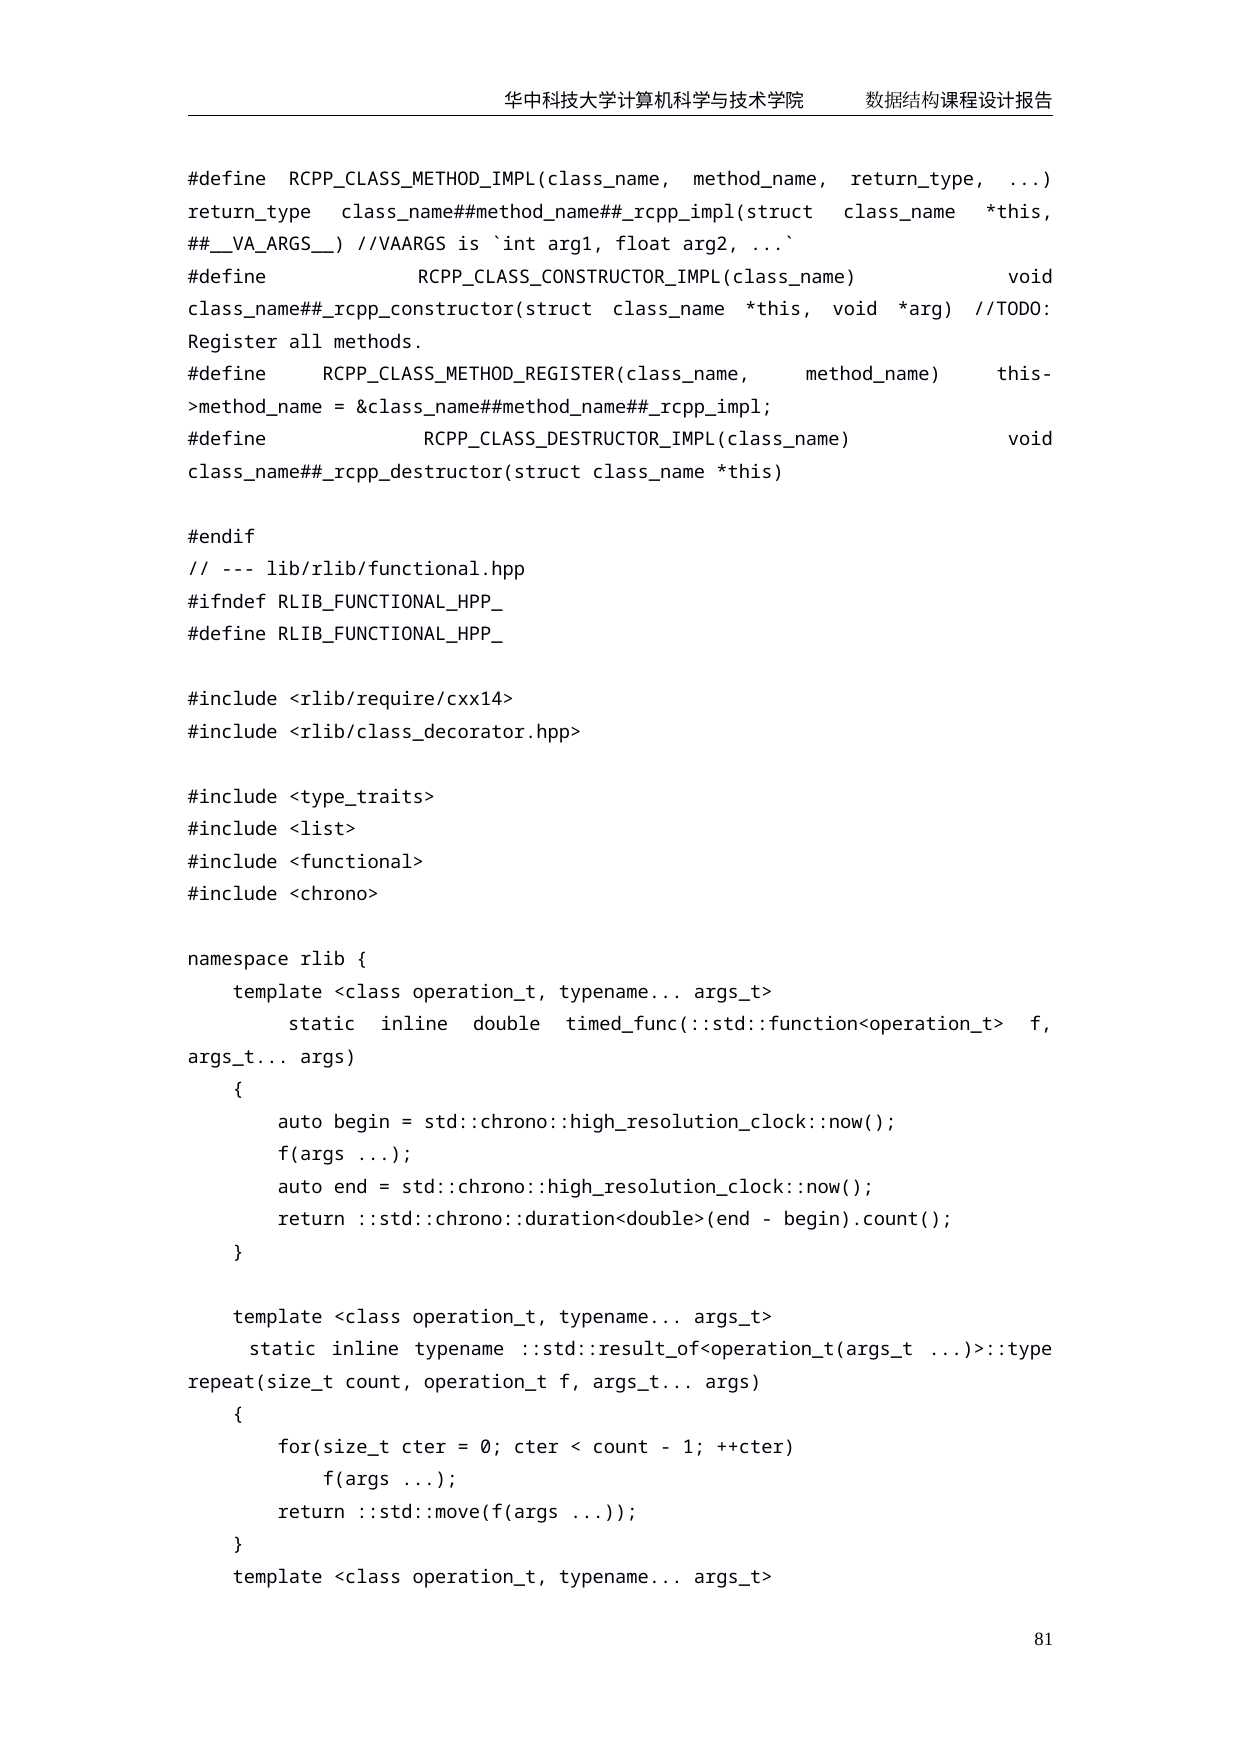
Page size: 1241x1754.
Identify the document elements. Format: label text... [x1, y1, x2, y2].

text template <class operation_t, typename... args_t> [187, 1299, 1053, 1332]
text #include <type_traits> [187, 779, 1053, 812]
text #define RCPP_CLASS_CONSTRUCTOR_IMPL(class_name) void class_name##_rcpp_constructor(struct class_name *this, void *arg) //TODO: Register all methods. [187, 259, 1053, 357]
text return ::std::move(f(args ...)); [187, 1494, 1053, 1527]
text #include <rlib/require/cxx14> [187, 682, 1053, 714]
text #include <chrono> [187, 877, 1053, 909]
text { [187, 1072, 1053, 1104]
text f(args ...); [187, 1137, 1053, 1169]
text #include <functional> [187, 844, 1053, 877]
text static inline typename ::std::result_of<operation_t(args_t ...)>::type repeat(size_t count, operation_t f, args_t... args) [187, 1332, 1053, 1397]
text template <class operation_t, typename... args_t> [187, 1559, 1053, 1592]
text for(size_t cter = 0; cter < count - 1; ++cter) [187, 1429, 1053, 1462]
text namespace rlib { [187, 942, 1053, 974]
text #endif [187, 519, 1053, 552]
text auto begin = std::chrono::high_resolution_clock::now(); [187, 1104, 1053, 1137]
text return ::std::chrono::duration<double>(end - begin).count(); [187, 1202, 1053, 1234]
text #ifndef RLIB_FUNCTIONAL_HPP_ [187, 584, 1053, 617]
text auto end = std::chrono::high_resolution_clock::now(); [187, 1169, 1053, 1202]
text #include <rlib/class_decorator.hpp> [187, 714, 1053, 747]
text #define RCPP_CLASS_DESTRUCTOR_IMPL(class_name) void class_name##_rcpp_destructor(struct class_name *this) [187, 422, 1053, 487]
text static inline double timed_func(::std::function<operation_t> f, args_t... args) [187, 1007, 1053, 1072]
text template <class operation_t, typename... args_t> [187, 974, 1053, 1007]
text // --- lib/rlib/functional.hpp [187, 552, 1053, 584]
text f(args ...); [187, 1462, 1053, 1494]
text } [187, 1234, 1053, 1267]
text } [187, 1527, 1053, 1559]
text { [187, 1397, 1053, 1429]
text #define RCPP_CLASS_METHOD_REGISTER(class_name, method_name) this->method_name = &class_name##method_name##_rcpp_impl; [187, 357, 1053, 422]
text #include <list> [187, 812, 1053, 844]
text #define RCPP_CLASS_METHOD_IMPL(class_name, method_name, return_type, ...) return_type class_name##method_name##_rcpp_impl(struct class_name *this, ##__VA_ARGS__) //VAARGS is `int arg1, float arg2, ...` [187, 162, 1053, 259]
text #define RLIB_FUNCTIONAL_HPP_ [187, 617, 1053, 649]
